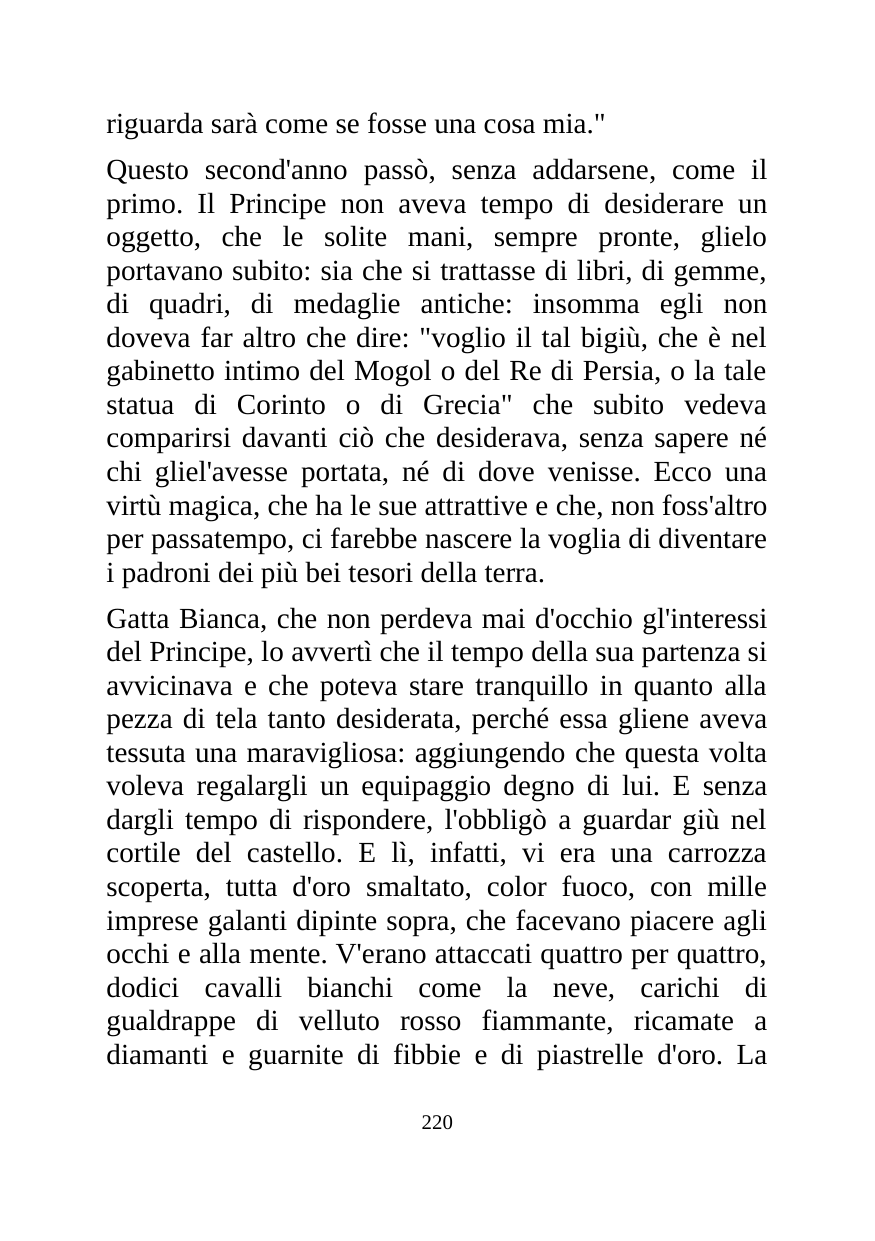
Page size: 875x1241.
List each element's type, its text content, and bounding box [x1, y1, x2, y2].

text Questo second'anno passò, senza addarsene, come il primo. Il Principe non aveva tempo di desiderare un oggetto, che le solite mani, sempre pronte, glielo portavano subito: sia che si trattasse di libri, di gemme, di quadri, di medaglie antiche: insomma egli non doveva far altro che dire: "voglio il tal bigiù, che è nel gabinetto intimo del Mogol o del Re di Persia, o la tale statua di Corinto o di Grecia" che subito vedeva comparirsi davanti ciò che desiderava, senza sapere né chi gliel'avesse portata, né di dove venisse. Ecco una virtù magica, che ha le sue attrattive e che, non foss'altro per passatempo, ci farebbe nascere la voglia di diventare i padroni dei più bei tesori della terra. [106, 152, 768, 588]
text Gatta Bianca, che non perdeva mai d'occhio gl'interessi del Principe, lo avvertì che il tempo della sua partenza si avvicinava e che poteva stare tranquillo in quanto alla pezza di tela tanto desiderata, perché essa gliene aveva tessuta una maravigliosa: aggiungendo che questa volta voleva regalargli un equipaggio degno di lui. E senza dargli tempo di rispondere, l'obbligò a guardar giù nel cortile del castello. E lì, infatti, vi era una carrozza scoperta, tutta d'oro smaltato, color fuoco, con mille imprese galanti dipinte sopra, che facevano piacere agli occhi e alla mente. V'erano attaccati quattro per quattro, dodici cavalli bianchi come la neve, carichi di gualdrappe di velluto rosso fiammante, ricamate a diamanti e guarnite di fibbie e di piastrelle d'oro. La [106, 601, 768, 1070]
text riguarda sarà come se fosse una cosa mia." [106, 106, 768, 140]
